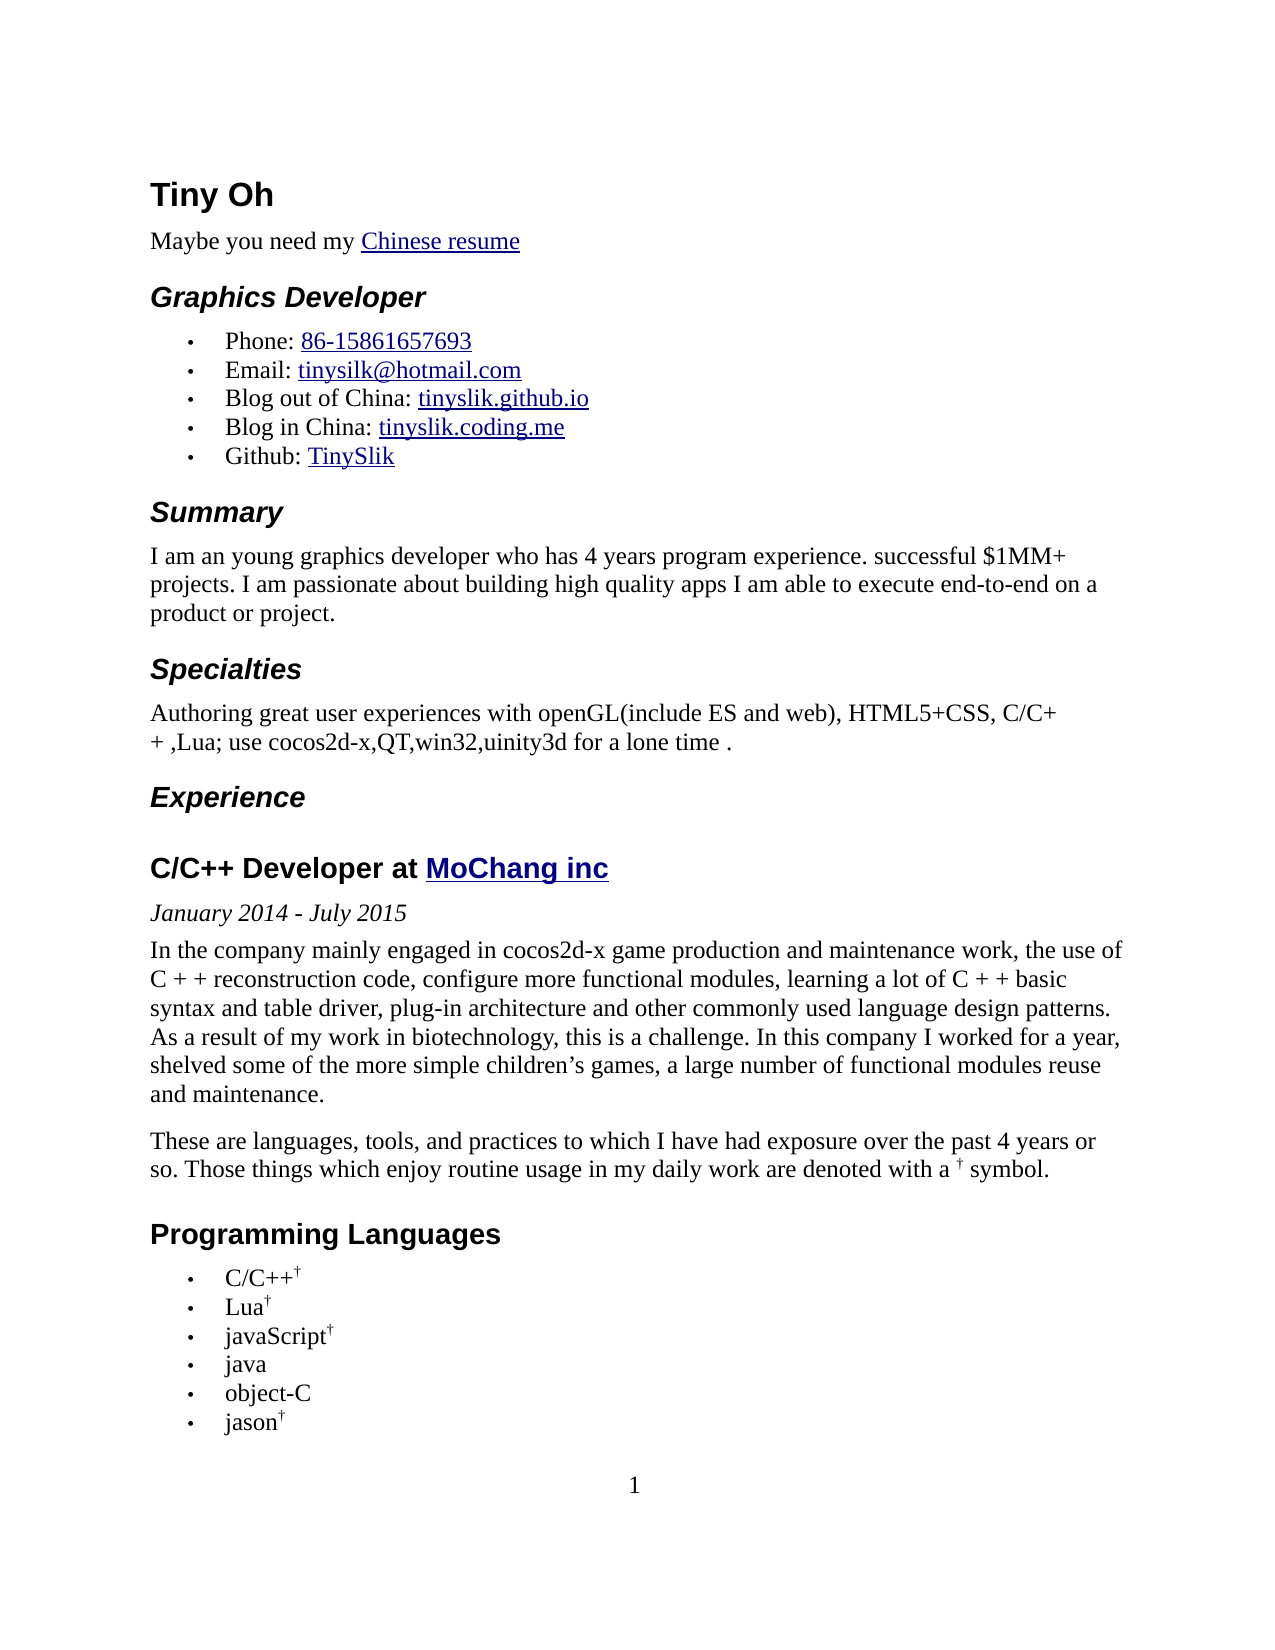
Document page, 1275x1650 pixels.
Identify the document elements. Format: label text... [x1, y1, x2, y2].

subtitle Programming Languages [150, 1217, 1125, 1251]
list jason† [187, 1407, 1125, 1436]
text In the company mainly engaged in cocos2d-x game production and maintenance work, the use of C + + reconstruction code, configure more functional modules, learning a lot of C + + basic syntax and table driver, plug-in architecture and other commonly used language design patterns. As a result of my work in biotechnology, this is a challenge. In this company I worked for a year, shelved some of the more simple children’s games, a large number of functional modules reuse and maintenance. [150, 935, 1125, 1108]
list Blog in China: tinyslik.coding.me [187, 412, 1125, 441]
text January 2014 - July 2015 [150, 898, 1125, 926]
text I am an young graphics developer who has 4 years program experience. successful $1MM+ projects. I am passionate about building high quality apps I am able to execute end-to-end on a product or project. [150, 541, 1125, 627]
subtitle Specialties [150, 652, 1125, 686]
text Authoring great user experiences with openGL(include ES and web), HTML5+CSS, C/C++ ,Lua; use cocos2d-x,QT,win32,uinity3d for a lone time . [150, 698, 1125, 756]
list javaScript† [187, 1321, 1125, 1349]
list Phone: 86-15861657693 [187, 326, 1125, 355]
list java [187, 1349, 1125, 1378]
subtitle Graphics Developer [150, 280, 1125, 313]
subtitle Experience [150, 781, 1125, 814]
list Lua† [187, 1292, 1125, 1321]
subtitle Tiny Oh [150, 175, 1125, 214]
subtitle C/C++ Developer at MoChang inc [150, 852, 1125, 885]
list C/C++† [187, 1263, 1125, 1292]
list object-C [187, 1378, 1125, 1407]
text Maybe you need my Chinese resume [150, 226, 1125, 255]
list Blog out of China: tinyslik.github.io [187, 383, 1125, 412]
list Github: TinySlik [187, 441, 1125, 470]
text These are languages, tools, and practices to which I have had exposure over the past 4 years or so. Those things which enjoy routine usage in my daily work are denoted with a † symbol. [150, 1126, 1125, 1183]
subtitle Summary [150, 495, 1125, 528]
list Email: tinysilk@hotmail.com [187, 355, 1125, 383]
